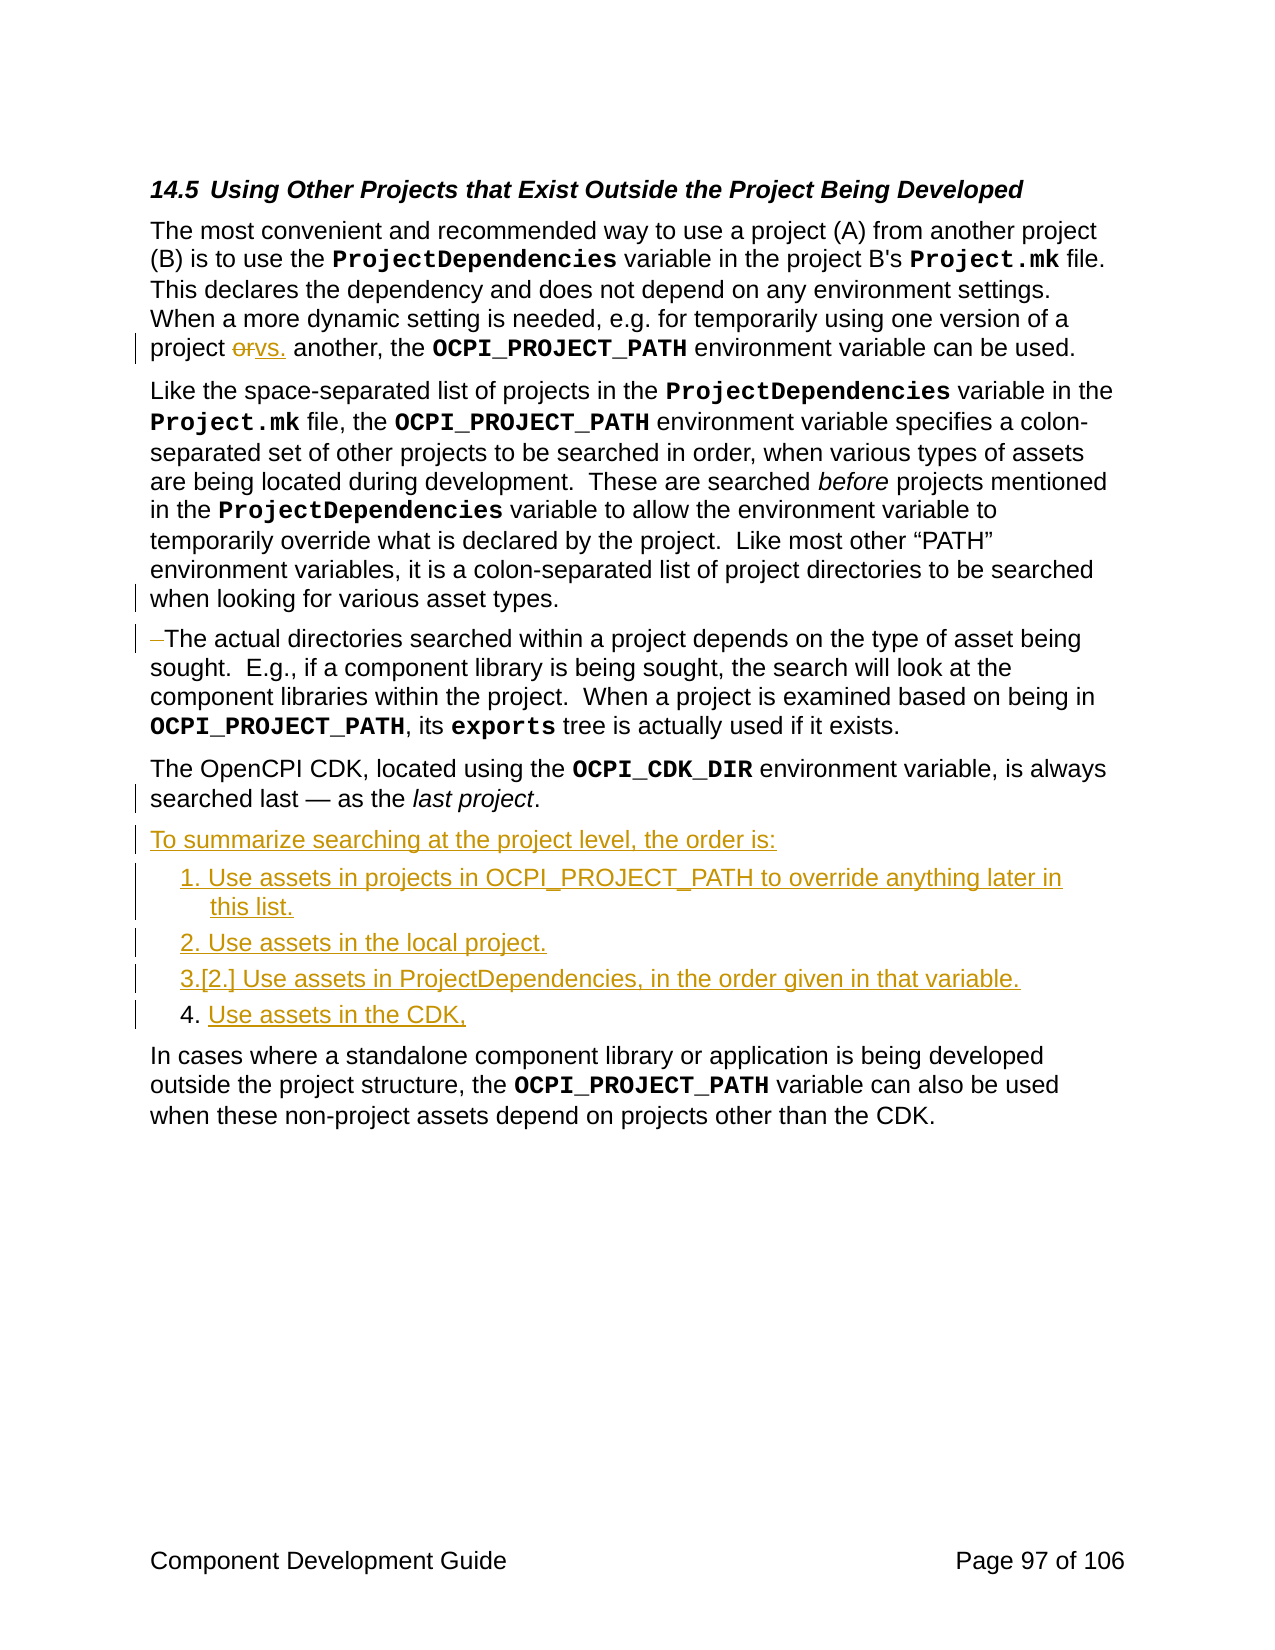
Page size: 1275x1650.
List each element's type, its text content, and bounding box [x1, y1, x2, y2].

text To summarize searching at the project level, the order is: [150, 825, 1125, 854]
list Use assets in ProjectDependencies, in the order given in that variable. [180, 964, 1065, 993]
text The actual directories searched within a project depends on the type of asset being sought. E.g., if a component library is being sought, the search will look at the component libraries within the project. When a project is examined based on being in OCPI_PROJECT_PATH, its exports tree is actually used if it exists. [150, 624, 1125, 742]
list Use assets in projects in OCPI_PROJECT_PATH to override anything later in this list. [180, 863, 1065, 920]
list Use assets in the local project. [180, 928, 1065, 957]
list Use assets in the CDK, [180, 1000, 1065, 1029]
subtitle Using Other Projects that Exist Outside the Project Being Developed [150, 175, 1125, 204]
text In cases where a standalone component library or application is being developed outside the project structure, the OCPI_PROJECT_PATH variable can also be used when these non-project assets depend on projects other than the CDK. [150, 1041, 1125, 1129]
text The most convenient and recommended way to use a project (A) from another project (B) is to use the ProjectDependencies variable in the project B's Project.mk file. This declares the dependency and does not depend on any environment settings. When a more dynamic setting is needed, e.g. for temporarily using one version of a project vs. another, the OCPI_PROJECT_PATH environment variable can be used. [150, 216, 1125, 364]
text Like the space-separated list of projects in the ProjectDependencies variable in the Project.mk file, the OCPI_PROJECT_PATH environment variable specifies a colon-separated set of other projects to be searched in order, when various types of assets are being located during development. These are searched before projects mentioned in the ProjectDependencies variable to allow the environment variable to temporarily override what is declared by the project. Like most other “PATH” environment variables, it is a colon-separated list of project directories to be searched when looking for various asset types. [150, 376, 1125, 612]
text The OpenCPI CDK, located using the OCPI_CDK_DIR environment variable, is always searched last — as the last project. [150, 753, 1125, 813]
